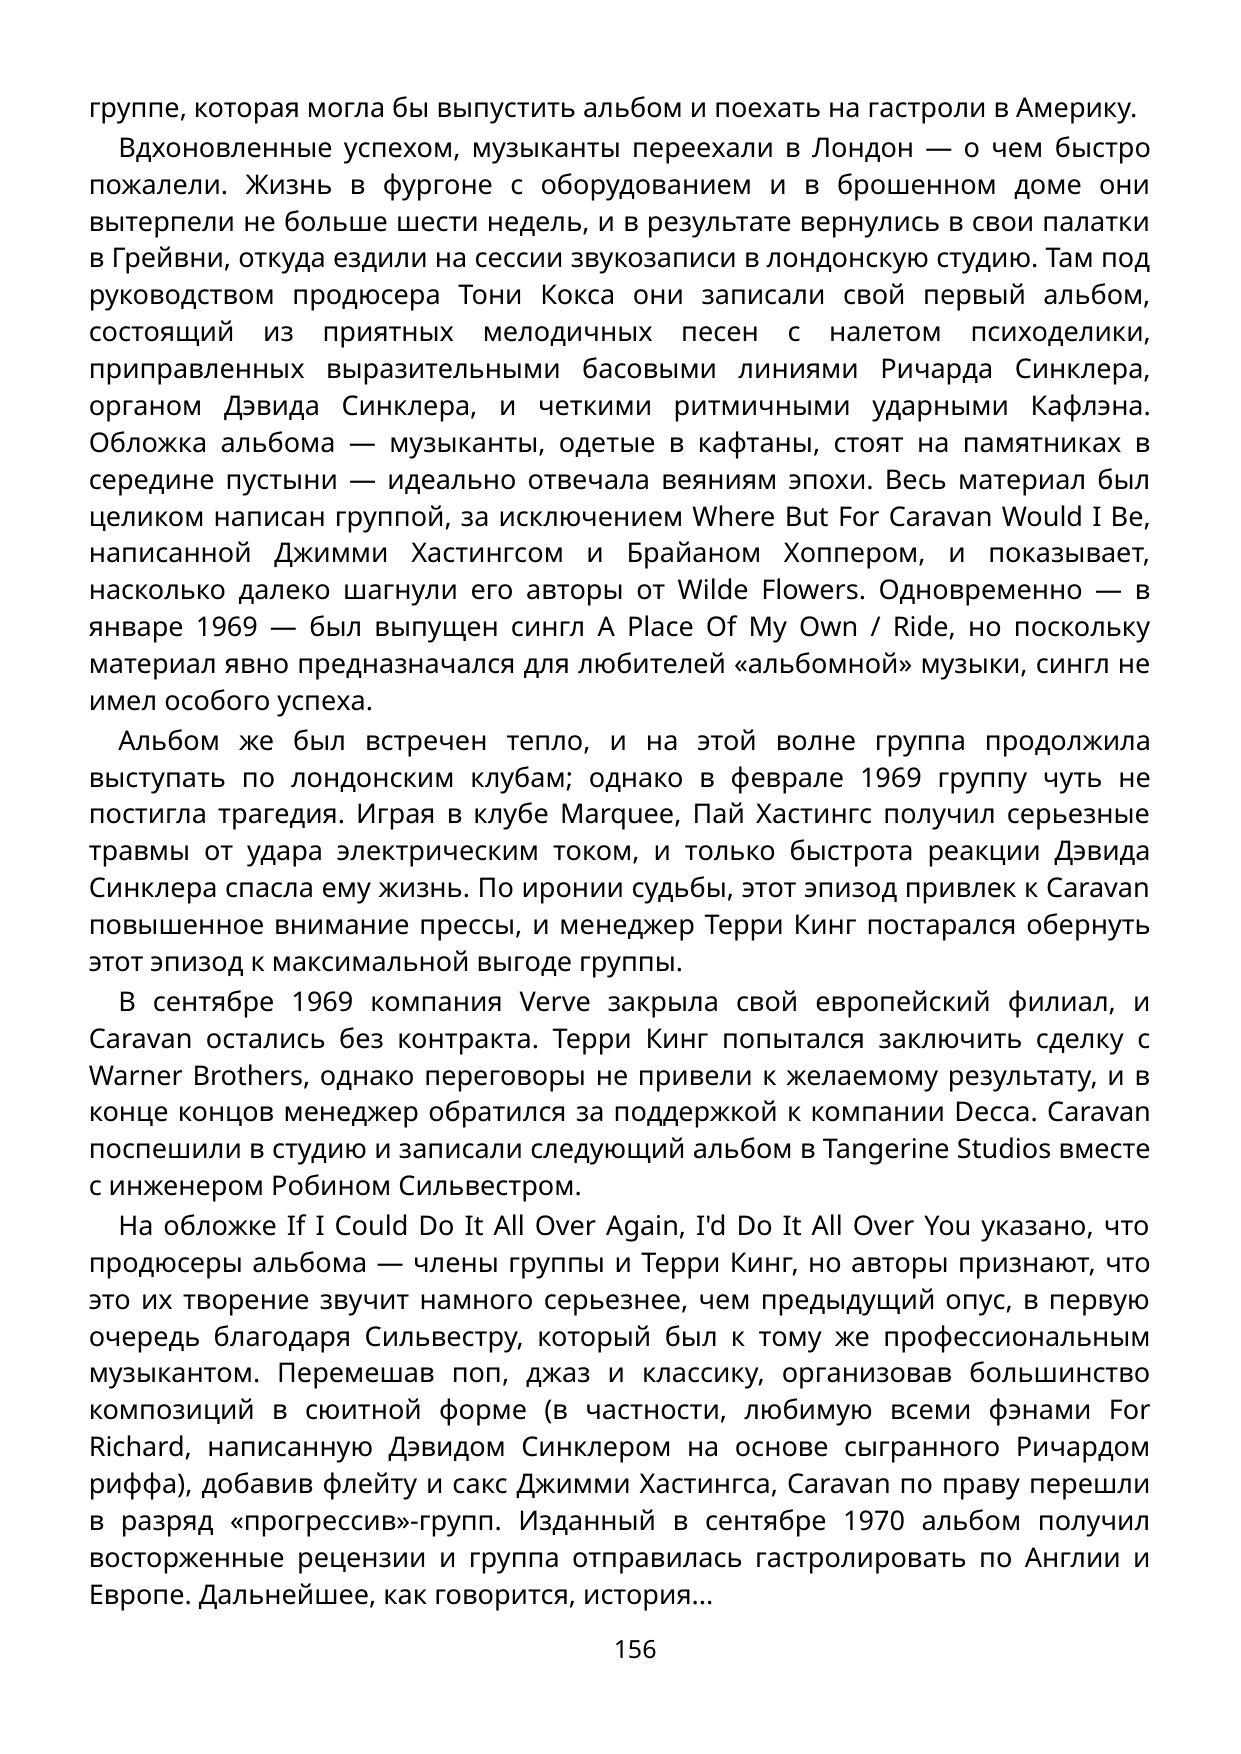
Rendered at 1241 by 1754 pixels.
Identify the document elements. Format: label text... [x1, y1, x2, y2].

text группе, которая могла бы выпустить альбом и поехать на гастроли в Америку. [88, 88, 1152, 125]
text На обложке If I Could Do It All Over Again, I'd Do It All Over You указано, что продюсеры альбома — члены группы и Терри Кинг, но авторы признают, что это их творение звучит намного серьезнее, чем предыдущий опус, в первую очередь благодаря Сильвестру, который был к тому же профессиональным музыкантом. Перемешав поп, джаз и классику, организовав большинство композиций в сюитной форме (в частности, любимую всеми фэнами For Richard, написанную Дэвидом Синклером на основе сыгранного Ричардом риффа), добавив флейту и сакс Джимми Хастингса, Caravan по праву перешли в разряд «прогрессив»-групп. Изданный в сентябре 1970 альбом получил восторженные рецензии и группа отправилась гастролировать по Англии и Европе. Дальнейшее, как говорится, история... [88, 1206, 1152, 1612]
text В сентябре 1969 компания Verve закрыла свой европейский филиал, и Caravan остались без контракта. Терри Кинг попытался заключить сделку с Warner Brothers, однако переговоры не привели к желаемому результату, и в конце концов менеджер обратился за поддержкой к компании Decca. Caravan поспешили в студию и записали следующий альбом в Tangerine Studios вместе с инженером Робином Сильвестром. [88, 982, 1152, 1203]
text Вдхоновленные успехом, музыканты переехали в Лондон — о чем быстро пожалели. Жизнь в фургоне с оборудованием и в брошенном доме они вытерпели не больше шести недель, и в результате вернулись в свои палатки в Грейвни, откуда ездили на сессии звукозаписи в лондонскую студию. Там под руководством продюсера Тони Кокса они записали свой первый альбом, состоящий из приятных мелодичных песен с налетом психоделики, приправленных выразительными басовыми линиями Ричарда Синклера, органом Дэвида Синклера, и четкими ритмичными ударными Кафлэна. Обложка альбома — музыканты, одетые в кафтаны, стоят на памятниках в середине пустыни — идеально отвечала веяниям эпохи. Весь материал был целиком написан группой, за исключением Where But For Caravan Would I Be, написанной Джимми Хастингсом и Брайаном Хоппером, и показывает, насколько далеко шагнули его авторы от Wilde Flowers. Одновременно — в январе 1969 — был выпущен сингл A Place Of My Own / Ride, но поскольку материал явно предназначался для любителей «альбомной» музыки, сингл не имел особого успеха. [88, 128, 1152, 718]
text Альбом же был встречен тепло, и на этой волне группа продолжила выступать по лондонским клубам; однако в феврале 1969 группу чуть не постигла трагедия. Играя в клубе Marquee, Пай Хастингс получил серьезные травмы от удара электрическим током, и только быстрота реакции Дэвида Синклера спасла ему жизнь. По иронии судьбы, этот эпизод привлек к Caravan повышенное внимание прессы, и менеджер Терри Кинг постарался обернуть этот эпизод к максимальной выгоде группы. [88, 721, 1152, 979]
